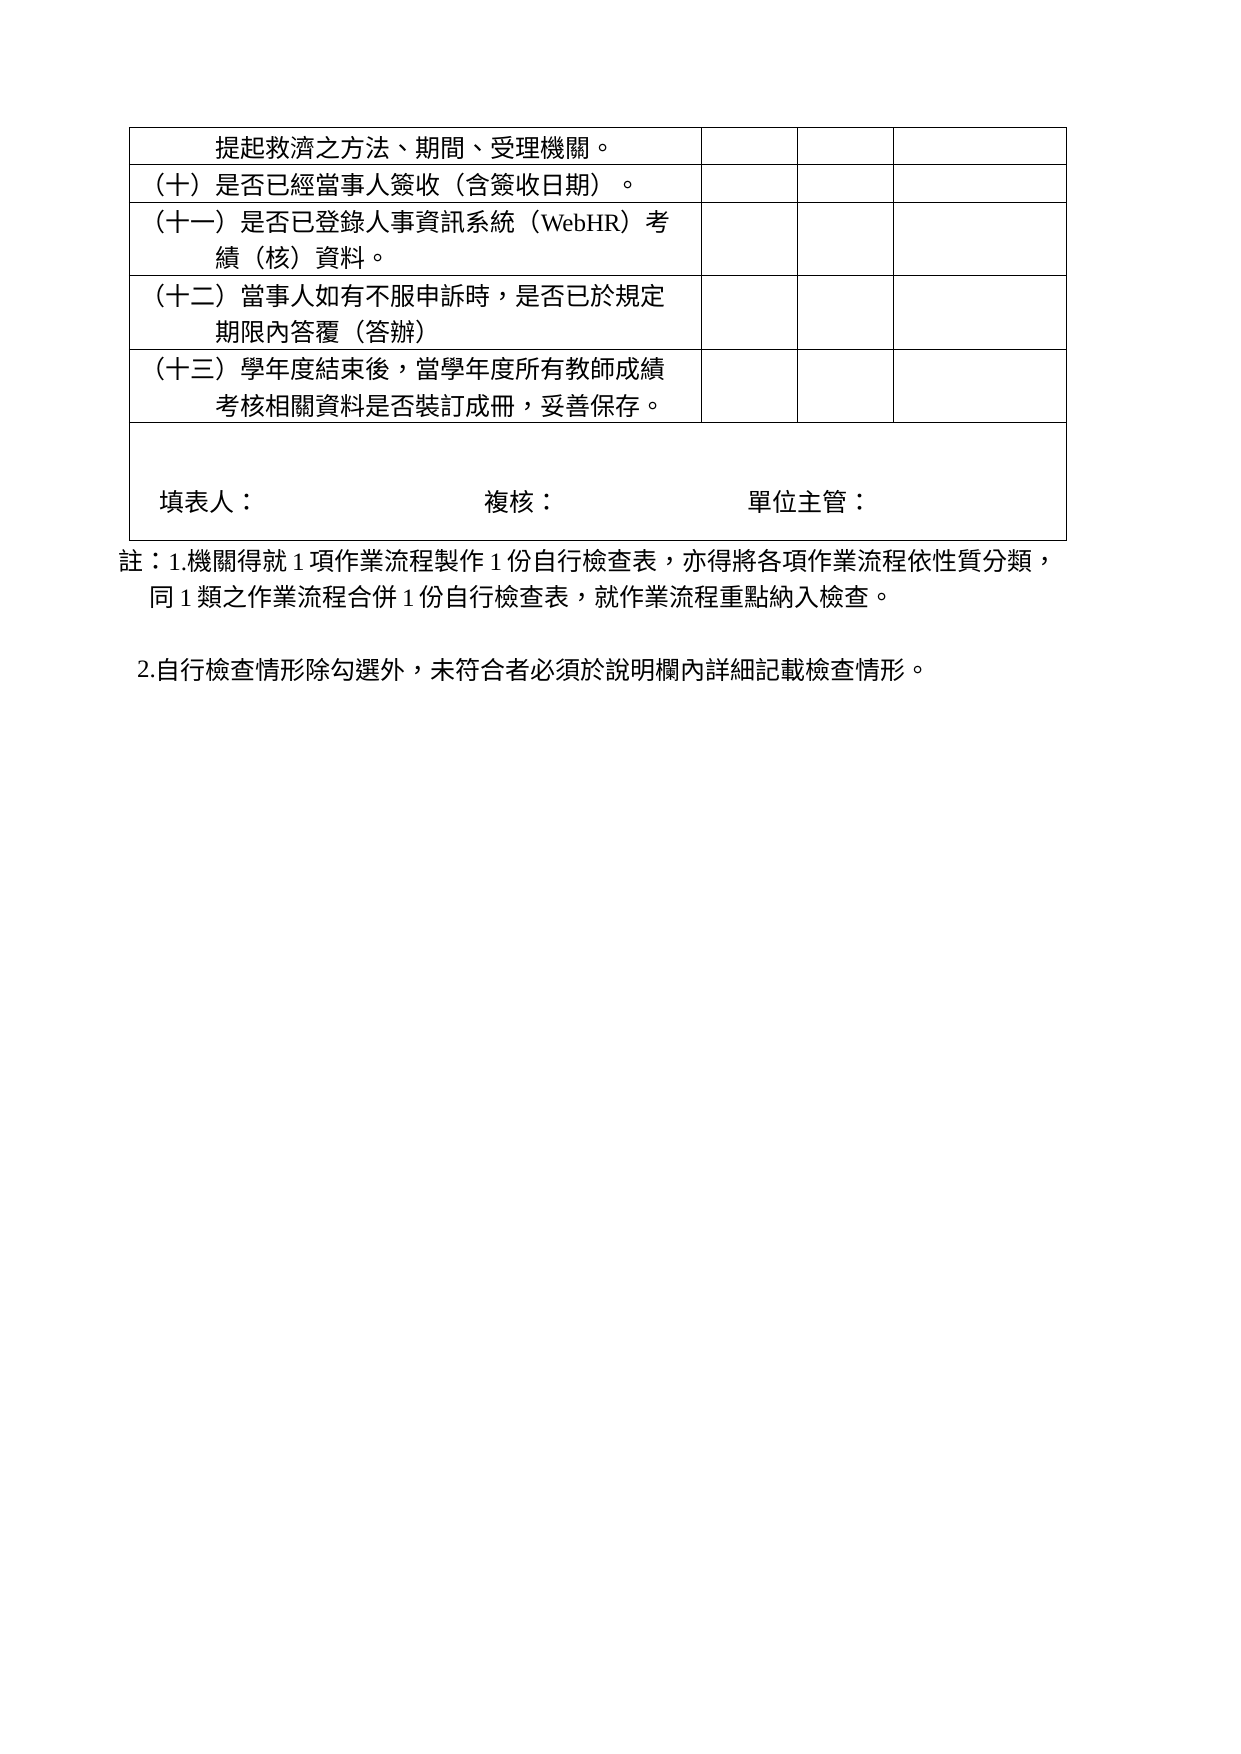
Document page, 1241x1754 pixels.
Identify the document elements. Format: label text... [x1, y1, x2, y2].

table_cell [798, 203, 893, 275]
table_cell [702, 203, 797, 275]
table_cell [798, 276, 893, 349]
table_cell （十二）當事人如有不服申訴時，是否已於規定期限內答覆（答辦） [130, 276, 701, 349]
table_cell （十）是否已經當事人簽收（含簽收日期）。 [130, 165, 701, 202]
table_cell [702, 350, 797, 422]
text 註：1.機關得就1項作業流程製作1份自行檢查表，亦得將各項作業流程依性質分類， [118, 541, 1122, 578]
table_cell [894, 128, 1066, 164]
table_cell [798, 128, 893, 164]
table_cell [894, 165, 1066, 202]
table_cell （十三）學年度結束後，當學年度所有教師成績考核相關資料是否裝訂成冊，妥善保存。 [130, 350, 701, 422]
table_cell [702, 165, 797, 202]
table_cell [894, 203, 1066, 275]
table_cell [702, 128, 797, 164]
table_cell [894, 276, 1066, 349]
table_cell [798, 165, 893, 202]
table_cell 提起救濟之方法、期間、受理機關。 [130, 128, 701, 164]
table_cell （十一）是否已登錄人事資訊系統（WebHR）考績（核）資料。 [130, 203, 701, 275]
table_cell 填表人： 複核： 單位主管： [130, 423, 1066, 540]
table_cell [798, 350, 893, 422]
table_cell [894, 350, 1066, 422]
table_cell [702, 276, 797, 349]
text 2.自行檢查情形除勾選外，未符合者必須於說明欄內詳細記載檢查情形。 [118, 627, 1122, 689]
text 同1類之作業流程合併1份自行檢查表，就作業流程重點納入檢查。 [118, 578, 1122, 614]
